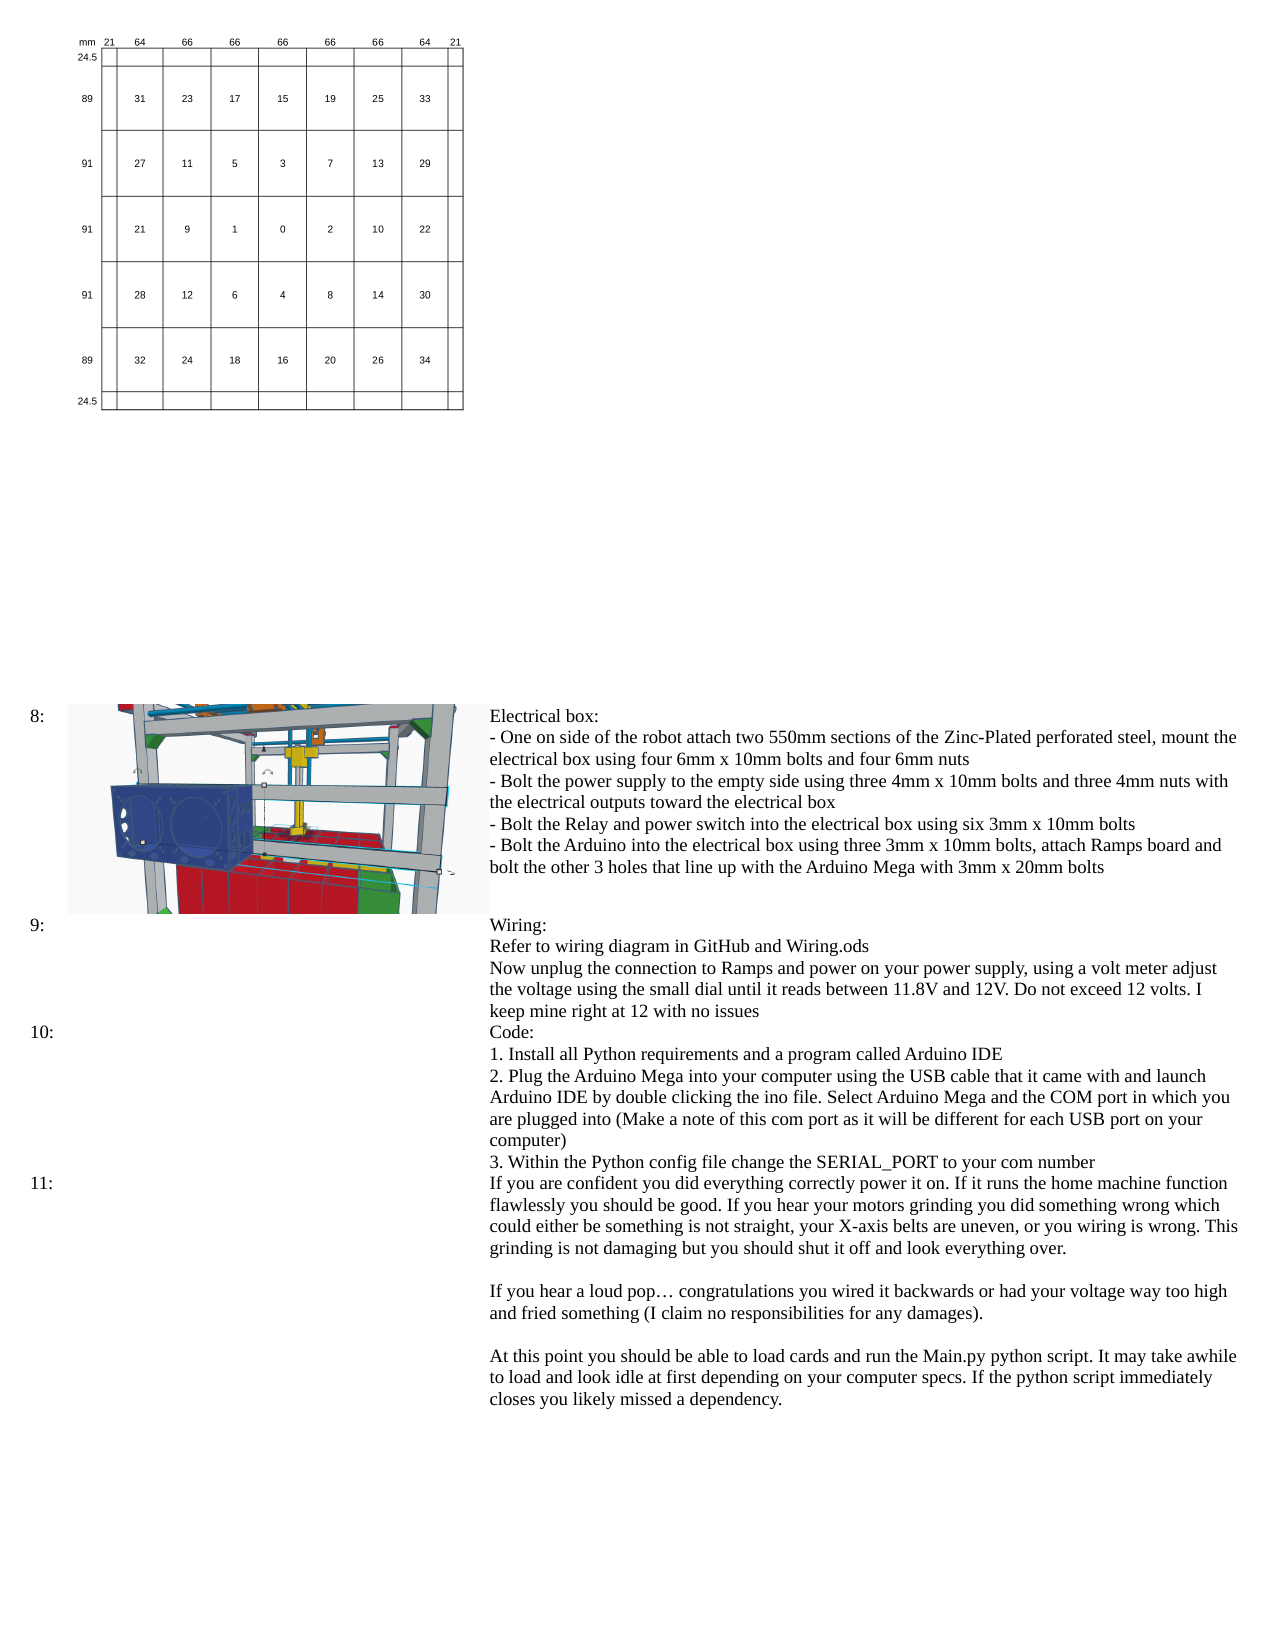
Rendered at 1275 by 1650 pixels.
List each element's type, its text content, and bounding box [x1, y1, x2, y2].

table_cell 9: [30, 914, 67, 1021]
table_cell Wiring: Refer to wiring diagram in GitHub and Wiring.ods Now unplug the connection to Ramps and power on your power supply, using a volt meter adjust the voltage using the small dial until it reads between 11.8V and 12V. Do not exceed 12 volts. I keep mine right at 12 with no issues [489, 914, 1239, 1021]
table_cell 8: [30, 705, 67, 913]
table_cell 10: [30, 1021, 67, 1172]
picture [67, 704, 490, 914]
picture [67, 30, 480, 426]
table_cell [68, 1021, 489, 1172]
table_cell [30, 30, 67, 705]
table_cell If you are confident you did everything correctly power it on. If it runs the home machine function flawlessly you should be good. If you hear your motors grinding you did something wrong which could either be something is not straight, your X-axis belts are uneven, or you wiring is wrong. This grinding is not damaging but you should shut it off and look everything over. If you hear a loud pop… congratulations you wired it backwards or had your voltage way too high and fried something (I claim no responsibilities for any damages). At this point you should be able to load cards and run the Main.py python script. It may take awhile to load and look idle at first depending on your computer specs. If the python script immediately closes you likely missed a dependency. [489, 1172, 1239, 1409]
table_cell [68, 1172, 489, 1409]
table_cell Code: 1. Install all Python requirements and a program called Arduino IDE 2. Plug the Arduino Mega into your computer using the USB cable that it came with and launch Arduino IDE by double clicking the ino file. Select Arduino Mega and the COM port in which you are plugged into (Make a note of this com port as it will be different for each USB port on your computer) 3. Within the Python config file change the SERIAL_PORT to your com number [489, 1021, 1239, 1172]
table_cell [68, 30, 489, 704]
table_cell Electrical box: - One on side of the robot attach two 550mm sections of the Zinc-Plated perforated steel, mount the electrical box using four 6mm x 10mm bolts and four 6mm nuts - Bolt the power supply to the empty side using three 4mm x 10mm bolts and three 4mm nuts with the electrical outputs toward the electrical box - Bolt the Relay and power switch into the electrical box using six 3mm x 10mm bolts - Bolt the Arduino into the electrical box using three 3mm x 10mm bolts, attach Ramps board and bolt the other 3 holes that line up with the Arduino Mega with 3mm x 20mm bolts [490, 705, 1239, 913]
table_cell [489, 30, 1239, 705]
table_cell [68, 914, 489, 1021]
table_cell 11: [30, 1172, 67, 1409]
